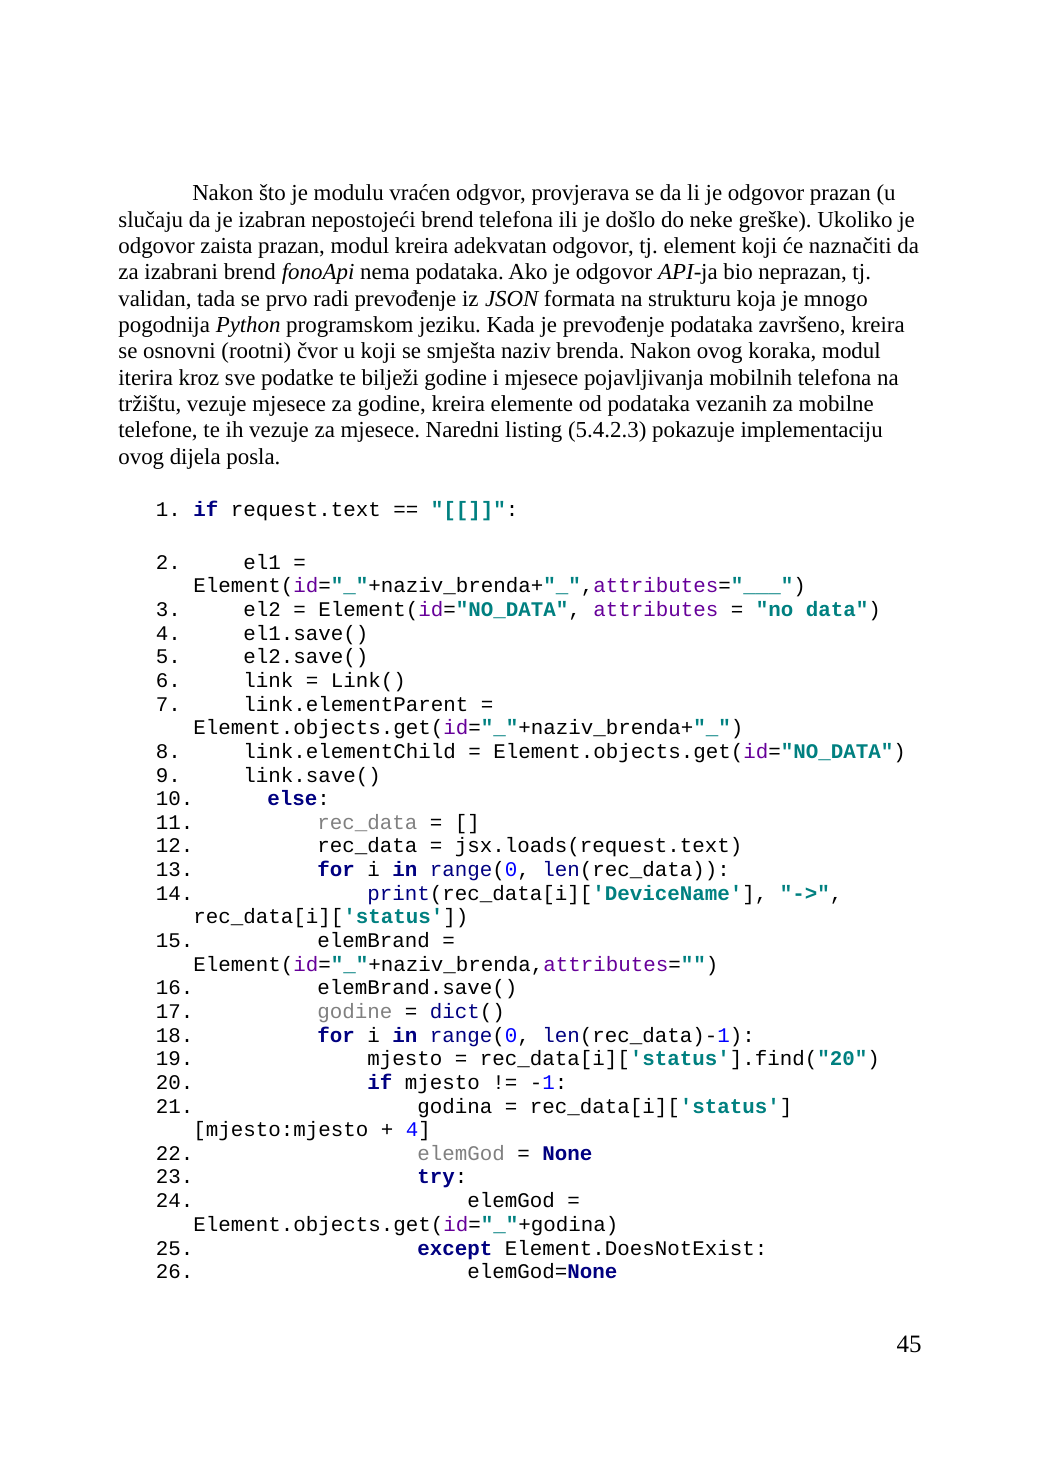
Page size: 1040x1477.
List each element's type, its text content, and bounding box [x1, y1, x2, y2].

list link.elementChild = Element.objects.get(id="NO_DATA") [156, 741, 921, 764]
list for i in range(0, len(rec_data)-1): [156, 1025, 921, 1048]
list elemGod=None [156, 1261, 921, 1285]
list elemBrand.save() [156, 977, 921, 1001]
list elemGod = Element.objects.get(id="_"+godina) [156, 1190, 921, 1237]
list link = Link() [156, 670, 921, 694]
list el2 = Element(id="NO_DATA", attributes = "no data") [156, 599, 921, 623]
list if mjesto != -1: [156, 1072, 921, 1096]
list link.save() [156, 764, 921, 788]
list if request.text == "[[]]": [156, 499, 921, 522]
list elemGod = None [156, 1143, 921, 1167]
list link.elementParent = Element.objects.get(id="_"+naziv_brenda+"_") [156, 694, 921, 741]
list el1 = Element(id="_"+naziv_brenda+"_",attributes="___") [156, 552, 921, 599]
list el1.save() [156, 623, 921, 646]
list for i in range(0, len(rec_data)): [156, 859, 921, 883]
list godina = rec_data[i]['status'][mjesto:mjesto + 4] [156, 1096, 921, 1143]
list godine = dict() [156, 1001, 921, 1025]
list el2.save() [156, 646, 921, 670]
list else: [156, 788, 921, 812]
list rec_data = jsx.loads(request.text) [156, 836, 921, 859]
list try: [156, 1167, 921, 1190]
list mjesto = rec_data[i]['status'].find("20") [156, 1048, 921, 1072]
text Nakon što je modulu vraćen odgvor, provjerava se da li je odgovor prazan (u slučaju da je izabran nepostojeći brend telefona ili je došlo do neke greške). Ukoliko je odgovor zaista prazan, modul kreira adekvatan odgovor, tj. element koji će naznačiti da za izabrani brend fonoApi nema podataka. Ako je odgovor API-ja bio neprazan, tj. validan, tada se prvo radi prevođenje iz JSON formata na strukturu koja je mnogo pogodnija Python programskom jeziku. Kada je prevođenje podataka završeno, kreira se osnovni (rootni) čvor u koji se smješta naziv brenda. Nakon ovog koraka, modul iterira kroz sve podatke te bilježi godine i mjesece pojavljivanja mobilnih telefona na tržištu, vezuje mjesece za godine, kreira elemente od podataka vezanih za mobilne telefone, te ih vezuje za mjesece. Naredni listing (5.4.2.3) pokazuje implementaciju ovog dijela posla. [118, 177, 921, 469]
list elemBrand = Element(id="_"+naziv_brenda,attributes="") [156, 930, 921, 977]
list rec_data = [] [156, 812, 921, 836]
list print(rec_data[i]['DeviceName'], "->", rec_data[i]['status']) [156, 883, 921, 930]
list except Element.DoesNotExist: [156, 1237, 921, 1261]
